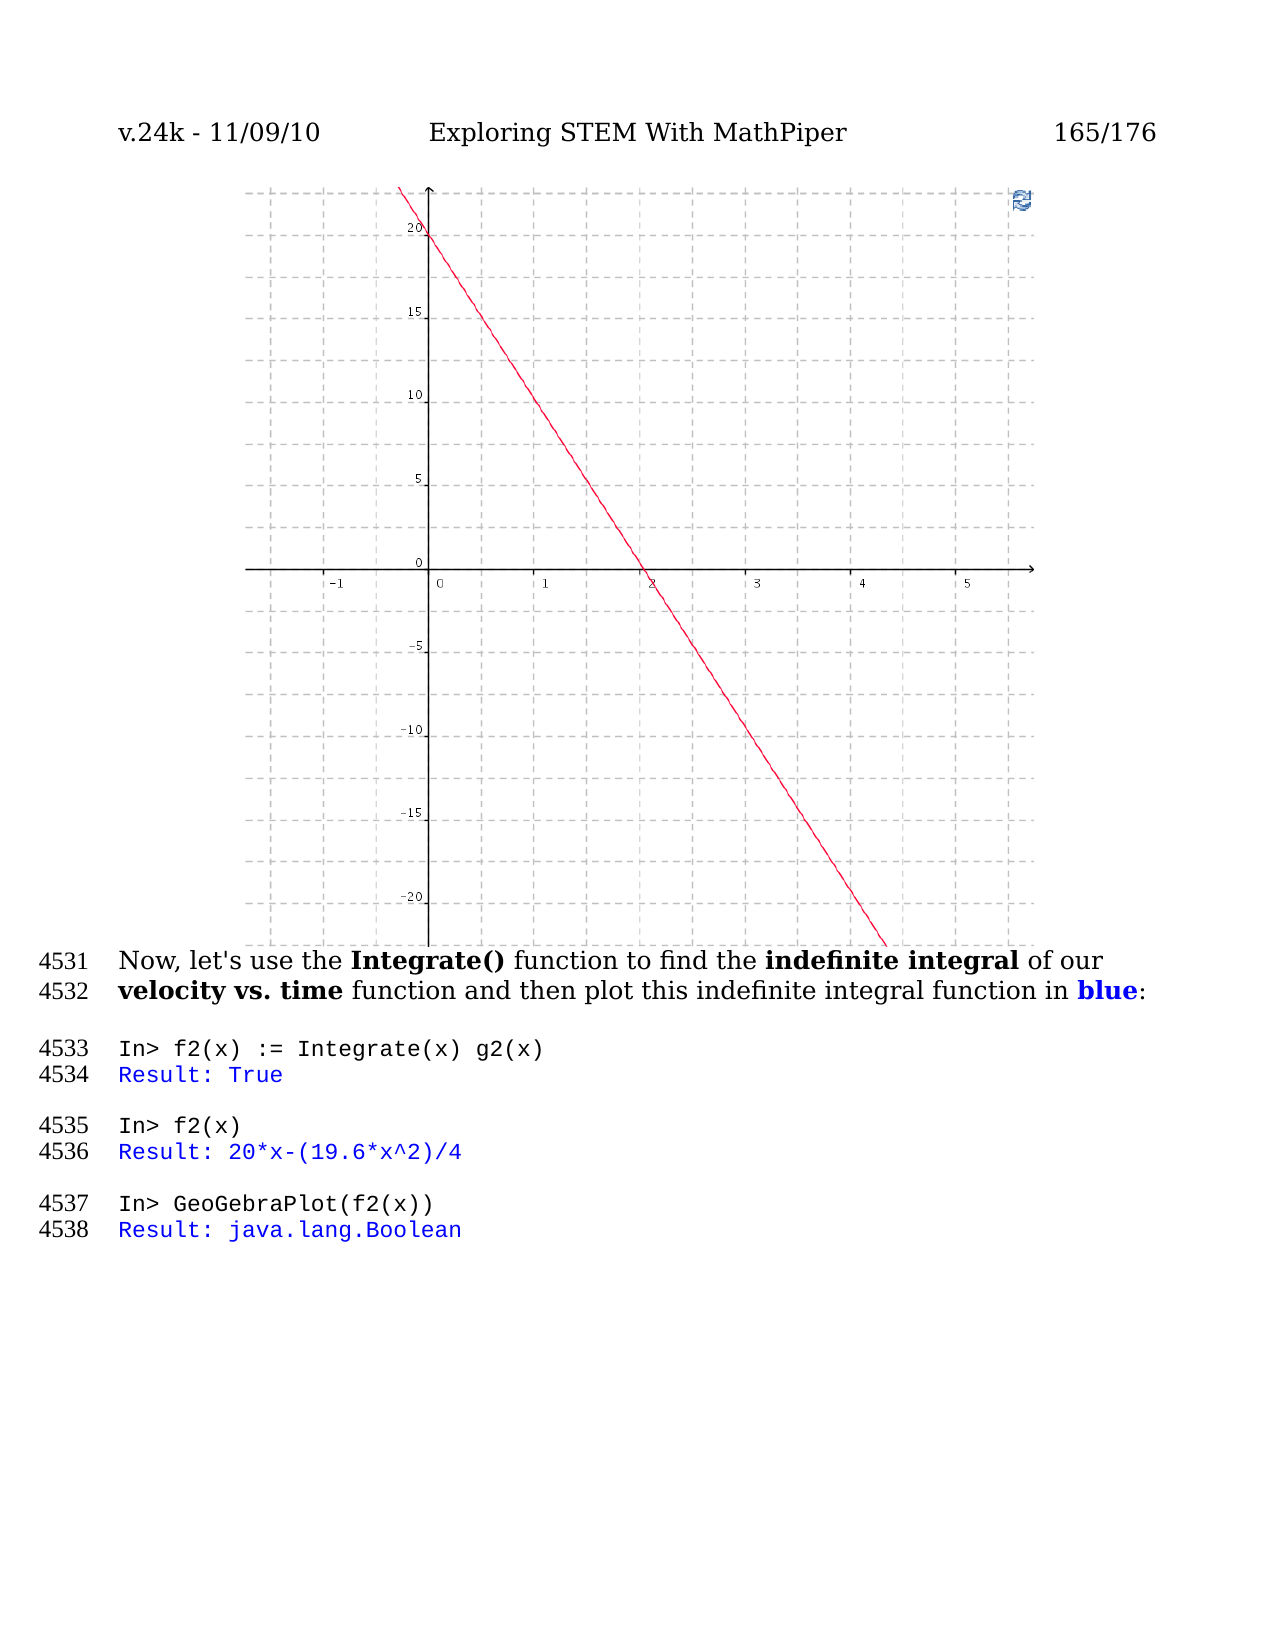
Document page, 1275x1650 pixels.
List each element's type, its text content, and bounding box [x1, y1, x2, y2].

text In> f2(x) := Integrate(x) g2(x) [118, 1037, 1157, 1063]
picture [245, 187, 1034, 947]
text Result: java.lang.Boolean [118, 1218, 1157, 1244]
text Now, let's use the Integrate() function to find the indefinite integral of our velocity vs. time function and then plot this indefinite integral function in blue: [118, 882, 1157, 1005]
text Result: 20*x-(19.6*x^2)/4 [118, 1141, 1157, 1167]
text Result: True [118, 1063, 1157, 1089]
text In> f2(x) [118, 1115, 1157, 1141]
text In> GeoGebraPlot(f2(x)) [118, 1193, 1157, 1218]
